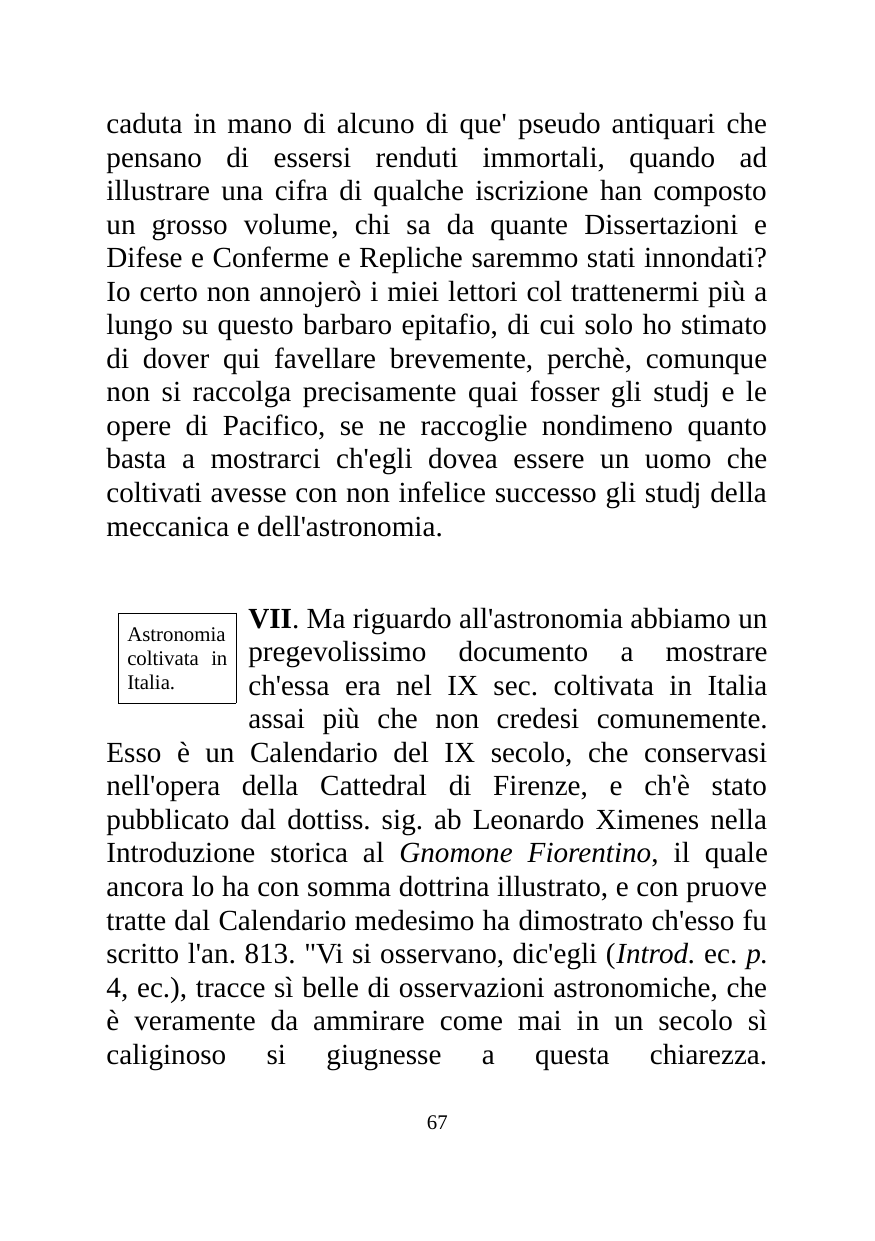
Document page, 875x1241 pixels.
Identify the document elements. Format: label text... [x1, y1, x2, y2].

text caduta in mano di alcuno di que' pseudo antiquari che pensano di essersi renduti immortali, quando ad illustrare una cifra di qualche iscrizione han composto un grosso volume, chi sa da quante Dissertazioni e Difese e Conferme e Repliche saremmo stati innondati? Io certo non annojerò i miei lettori col trattenermi più a lungo su questo barbaro epitafio, di cui solo ho stimato di dover qui favellare brevemente, perchè, comunque non si raccolga precisamente quai fosser gli studj e le opere di Pacifico, se ne raccoglie nondimeno quanto basta a mostrarci ch'egli dovea essere un uomo che coltivati avesse con non infelice successo gli studj della meccanica e dell'astronomia. [106, 106, 768, 542]
text VII. Ma riguardo all'astronomia abbiamo un pregevolissimo documento a mostrare ch'essa era nel IX sec. coltivata in Italia assai più che non credesi comunemente. Esso è un Calendario del IX secolo, che conservasi nell'opera della Cattedral di Firenze, e ch'è stato pubblicato dal dottiss. sig. ab Leonardo Ximenes nella Introduzione storica al Gnomone Fiorentino, il quale ancora lo ha con somma dottrina illustrato, e con pruove tratte dal Calendario medesimo ha dimostrato ch'esso fu scritto l'an. 813. "Vi si osservano, dic'egli (Introd. ec. p. 4, ec.), tracce sì belle di osservazioni astronomiche, che è veramente da ammirare come mai in un secolo sì caliginoso si giugnesse a questa chiarezza. [106, 601, 768, 1070]
text Astronomia coltivata in Italia. [127, 622, 227, 694]
